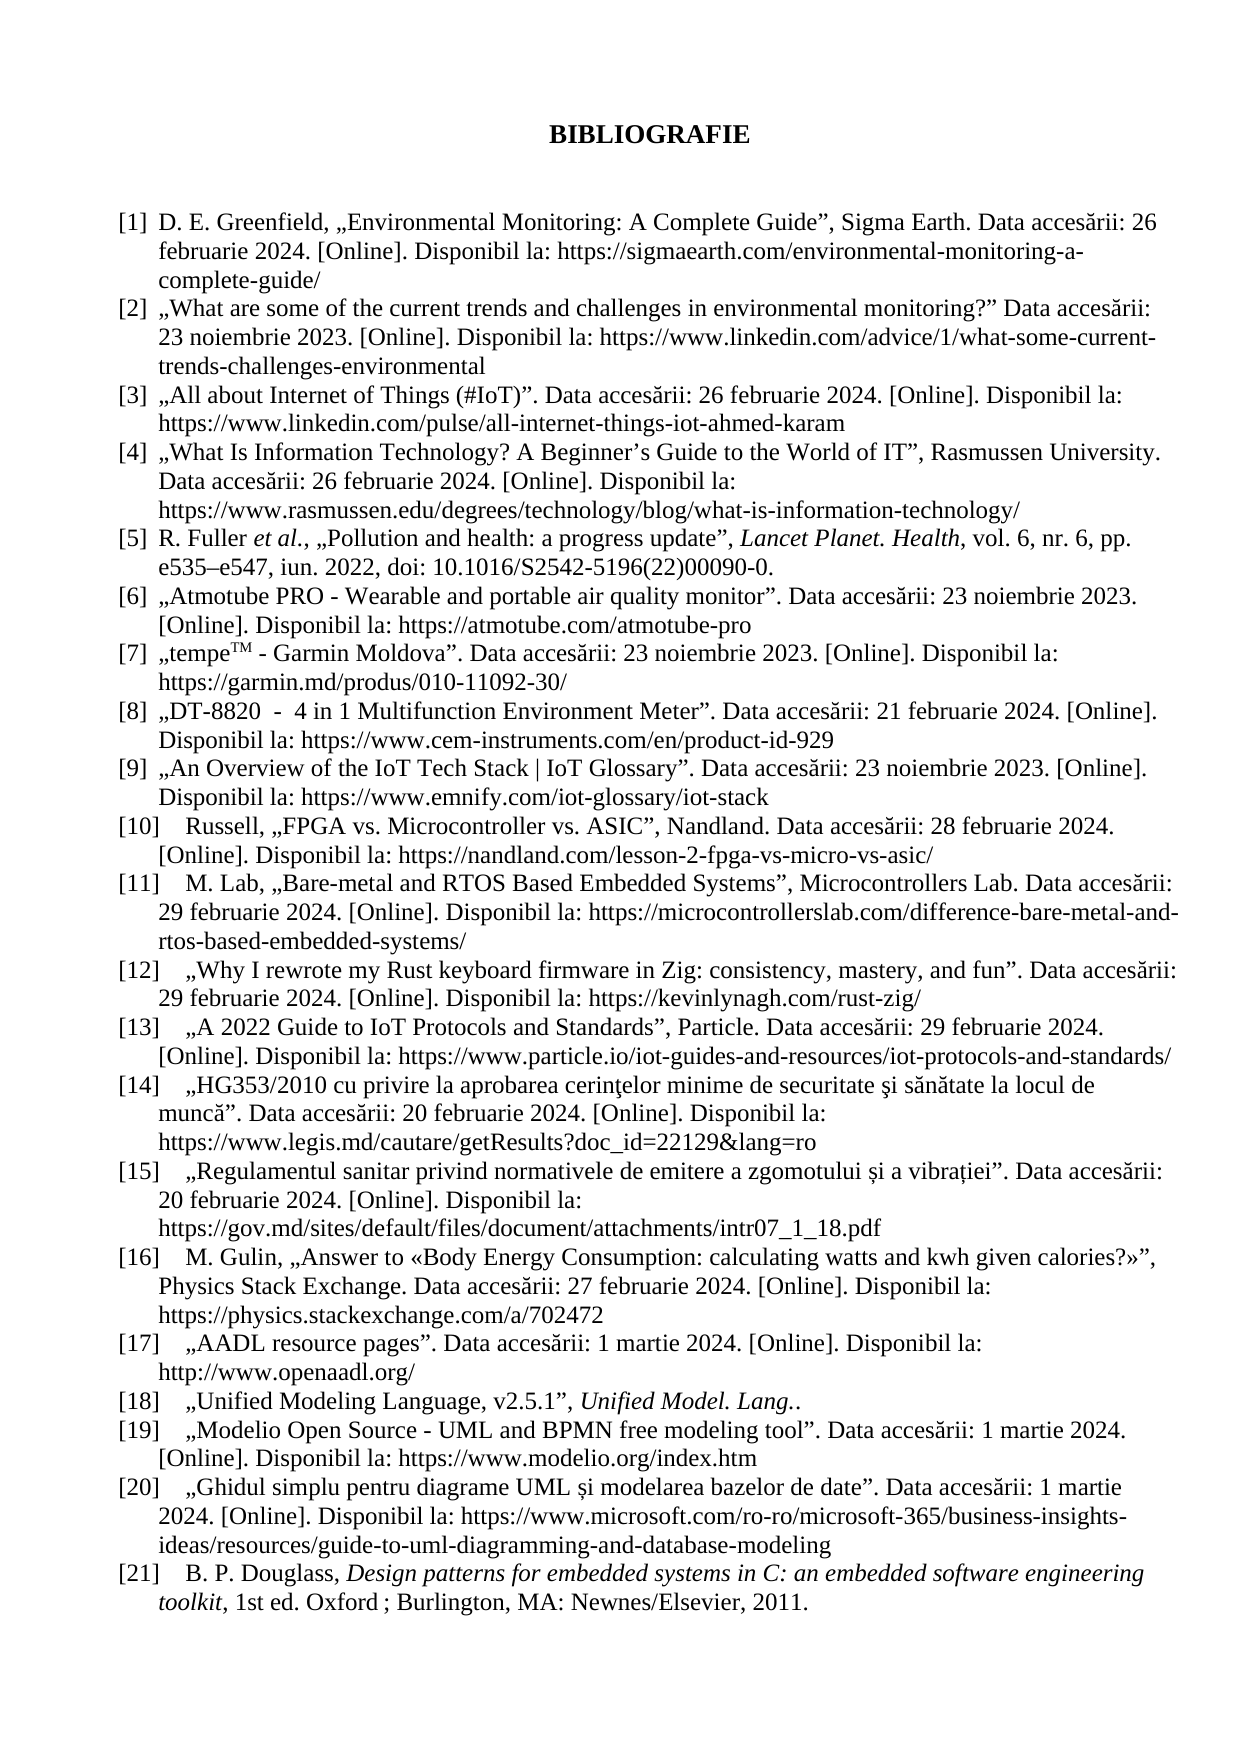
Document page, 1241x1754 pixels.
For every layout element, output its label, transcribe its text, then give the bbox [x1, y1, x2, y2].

text [5] R. Fuller et al., „Pollution and health: a progress update”, Lancet Planet. Health, vol. 6, nr. 6, pp. e535–e547, iun. 2022, doi: 10.1016/S2542-5196(22)00090-0. [118, 523, 1181, 581]
text [11] M. Lab, „Bare-metal and RTOS Based Embedded Systems”, Microcontrollers Lab. Data accesării: 29 februarie 2024. [Online]. Disponibil la: https://microcontrollerslab.com/difference-bare-metal-and-rtos-based-embedded-systems/ [118, 868, 1181, 955]
text [19] „Modelio Open Source - UML and BPMN free modeling tool”. Data accesării: 1 martie 2024. [Online]. Disponibil la: https://www.modelio.org/index.htm [118, 1415, 1181, 1472]
text [15] „Regulamentul sanitar privind normativele de emitere a zgomotului și a vibrației”. Data accesării: 20 februarie 2024. [Online]. Disponibil la: https://gov.md/sites/default/files/document/attachments/intr07_1_18.pdf [118, 1156, 1181, 1242]
text [12] „Why I rewrote my Rust keyboard firmware in Zig: consistency, mastery, and fun”. Data accesării: 29 februarie 2024. [Online]. Disponibil la: https://kevinlynagh.com/rust-zig/ [118, 955, 1181, 1012]
text [10] Russell, „FPGA vs. Microcontroller vs. ASIC”, Nandland. Data accesării: 28 februarie 2024. [Online]. Disponibil la: https://nandland.com/lesson-2-fpga-vs-micro-vs-asic/ [118, 811, 1181, 868]
text [2] „What are some of the current trends and challenges in environmental monitoring?” Data accesării: 23 noiembrie 2023. [Online]. Disponibil la: https://www.linkedin.com/advice/1/what-some-current-trends-challenges-environmental [118, 293, 1181, 380]
text [6] „Atmotube PRO - Wearable and portable air quality monitor”. Data accesării: 23 noiembrie 2023. [Online]. Disponibil la: https://atmotube.com/atmotube-pro [118, 581, 1181, 638]
text [9] „An Overview of the IoT Tech Stack | IoT Glossary”. Data accesării: 23 noiembrie 2023. [Online]. Disponibil la: https://www.emnify.com/iot-glossary/iot-stack [118, 753, 1181, 811]
text [16] M. Gulin, „Answer to «Body Energy Consumption: calculating watts and kwh given calories?»”, Physics Stack Exchange. Data accesării: 27 februarie 2024. [Online]. Disponibil la: https://physics.stackexchange.com/a/702472 [118, 1242, 1181, 1328]
text [20] „Ghidul simplu pentru diagrame UML și modelarea bazelor de date”. Data accesării: 1 martie 2024. [Online]. Disponibil la: https://www.microsoft.com/ro-ro/microsoft-365/business-insights-ideas/resources/guide-to-uml-diagramming-and-database-modeling [118, 1472, 1181, 1558]
text [1] D. E. Greenfield, „Environmental Monitoring: A Complete Guide”, Sigma Earth. Data accesării: 26 februarie 2024. [Online]. Disponibil la: https://sigmaearth.com/environmental-monitoring-a-complete-guide/ [118, 207, 1181, 293]
text [7] „tempeTM - Garmin Moldova”. Data accesării: 23 noiembrie 2023. [Online]. Disponibil la: https://garmin.md/produs/010-11092-30/ [118, 638, 1181, 696]
text [4] „What Is Information Technology? A Beginner’s Guide to the World of IT”, Rasmussen University. Data accesării: 26 februarie 2024. [Online]. Disponibil la: https://www.rasmussen.edu/degrees/technology/blog/what-is-information-technology/ [118, 437, 1181, 523]
text [18] „Unified Modeling Language, v2.5.1”, Unified Model. Lang.. [118, 1386, 1181, 1415]
text [8] „DT-8820 - 4 in 1 Multifunction Environment Meter”. Data accesării: 21 februarie 2024. [Online]. Disponibil la: https://www.cem-instruments.com/en/product-id-929 [118, 696, 1181, 753]
text [17] „AADL resource pages”. Data accesării: 1 martie 2024. [Online]. Disponibil la: http://www.openaadl.org/ [118, 1328, 1181, 1386]
text [14] „HG353/2010 cu privire la aprobarea cerinţelor minime de securitate şi sănătate la locul de muncă”. Data accesării: 20 februarie 2024. [Online]. Disponibil la: https://www.legis.md/cautare/getResults?doc_id=22129&lang=ro [118, 1070, 1181, 1156]
text [21] B. P. Douglass, Design patterns for embedded systems in C: an embedded software engineering toolkit, 1st ed. Oxford ; Burlington, MA: Newnes/Elsevier, 2011. [118, 1558, 1181, 1616]
subtitle BIBLIOGRAFIE [118, 118, 1181, 149]
text [3] „All about Internet of Things (#IoT)”. Data accesării: 26 februarie 2024. [Online]. Disponibil la: https://www.linkedin.com/pulse/all-internet-things-iot-ahmed-karam [118, 380, 1181, 437]
text [13] „A 2022 Guide to IoT Protocols and Standards”, Particle. Data accesării: 29 februarie 2024. [Online]. Disponibil la: https://www.particle.io/iot-guides-and-resources/iot-protocols-and-standards/ [118, 1012, 1181, 1070]
